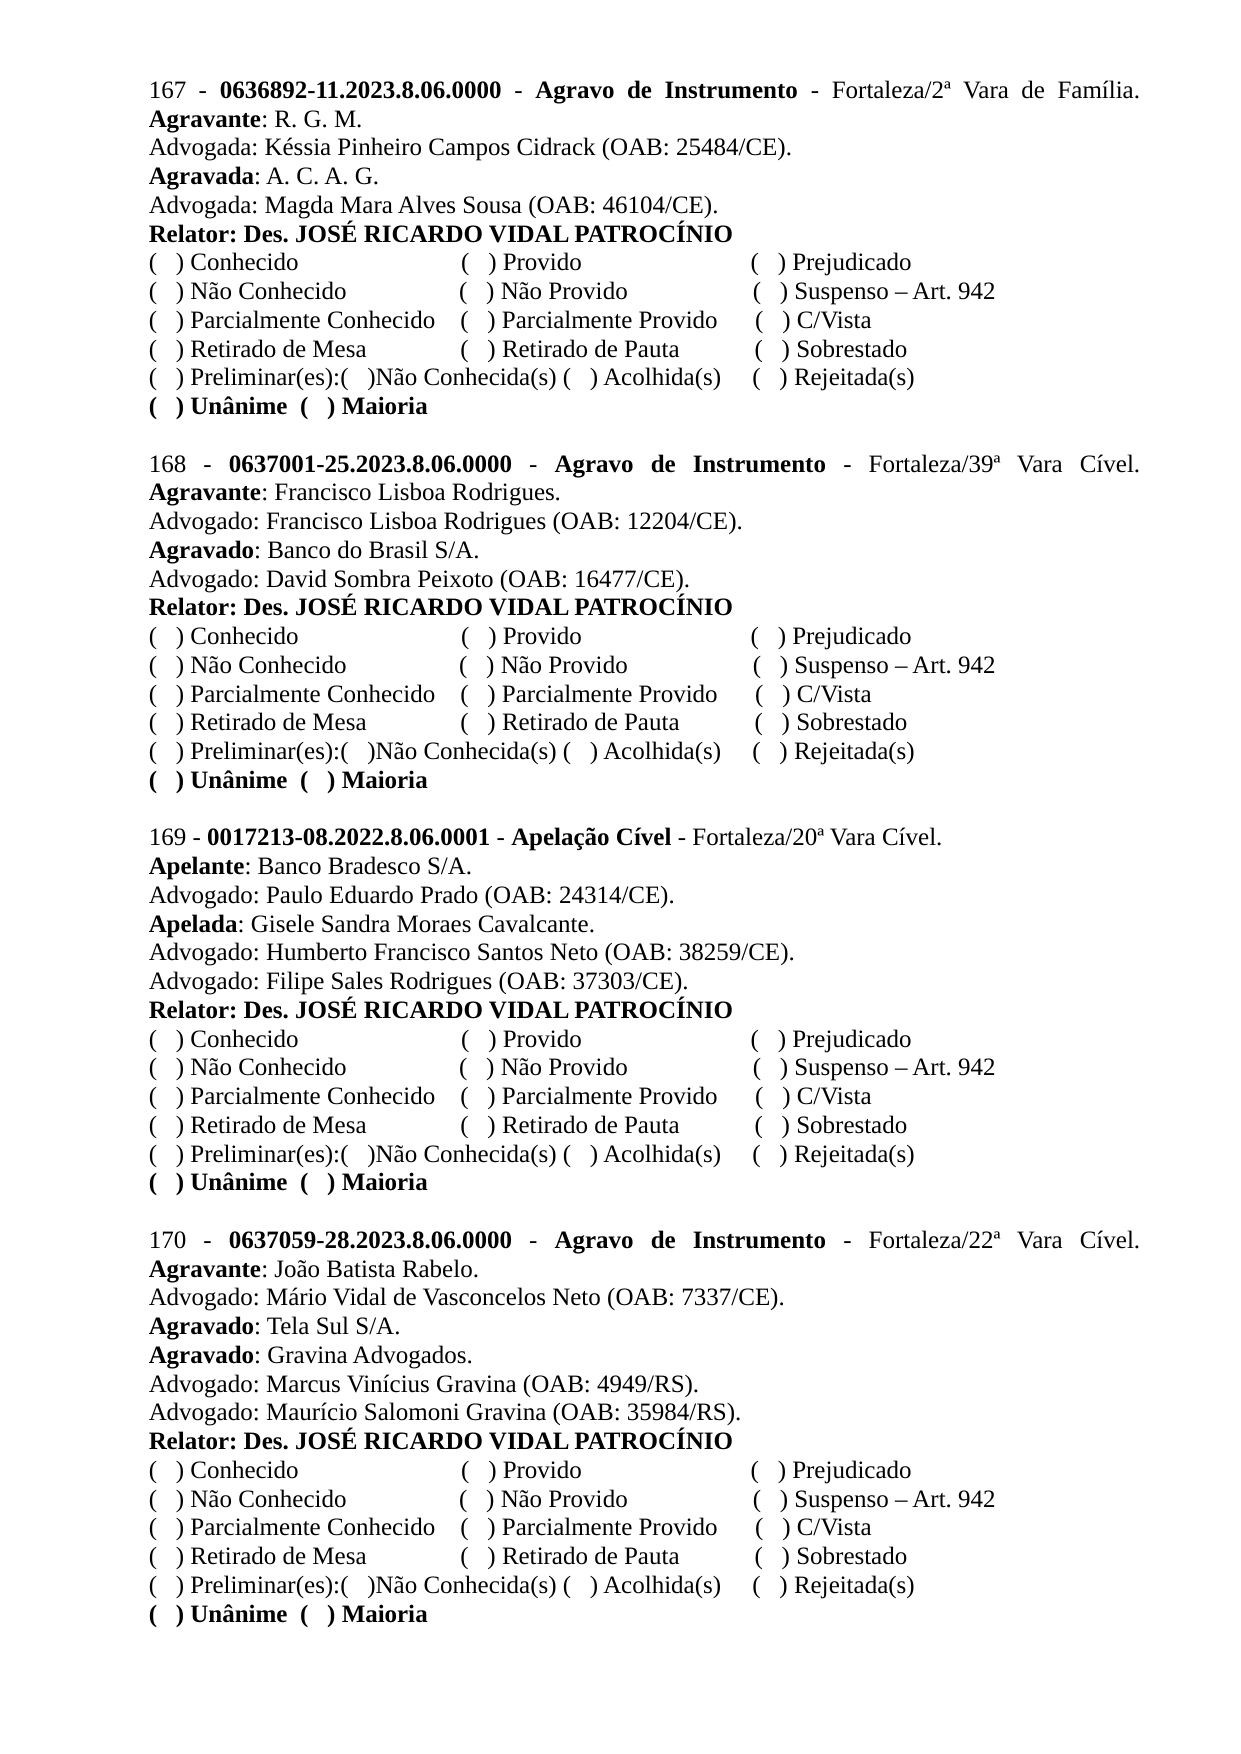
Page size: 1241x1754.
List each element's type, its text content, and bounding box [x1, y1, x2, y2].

text Advogado: Francisco Lisboa Rodrigues (OAB: 12204/CE). [148, 506, 1141, 535]
text Advogado: Marcus Vinícius Gravina (OAB: 4949/RS). [148, 1369, 1141, 1397]
text ( ) Retirado de Mesa ( ) Retirado de Pauta ( ) Sobrestado [148, 707, 1158, 736]
text Advogada: Késsia Pinheiro Campos Cidrack (OAB: 25484/CE). [148, 132, 1141, 161]
text ( ) Preliminar(es):( )Não Conhecida(s) ( ) Acolhida(s) ( ) Rejeitada(s) [148, 1139, 1158, 1167]
text 168 - 0637001-25.2023.8.06.0000 - Agravo de Instrumento - Fortaleza/39ª Vara Cível. Agravante: Francisco Lisboa Rodrigues. [148, 449, 1141, 506]
text ( ) Conhecido ( ) Provido ( ) Prejudicado [148, 1455, 1141, 1484]
text Relator: Des. JOSÉ RICARDO VIDAL PATROCÍNIO [148, 1426, 1141, 1455]
text ( ) Parcialmente Conhecido ( ) Parcialmente Provido ( ) C/Vista [148, 1512, 1158, 1541]
text ( ) Não Conhecido ( ) Não Provido ( ) Suspenso – Art. 942 [148, 650, 1158, 679]
text Advogado: Mário Vidal de Vasconcelos Neto (OAB: 7337/CE). [148, 1282, 1141, 1311]
text 167 - 0636892-11.2023.8.06.0000 - Agravo de Instrumento - Fortaleza/2ª Vara de Família. Agravante: R. G. M. [148, 75, 1141, 132]
text ( ) Unânime ( ) Maioria [148, 1167, 1158, 1196]
text ( ) Conhecido ( ) Provido ( ) Prejudicado [148, 247, 1141, 276]
text ( ) Retirado de Mesa ( ) Retirado de Pauta ( ) Sobrestado [148, 1110, 1158, 1139]
text ( ) Não Conhecido ( ) Não Provido ( ) Suspenso – Art. 942 [148, 276, 1158, 305]
text ( ) Unânime ( ) Maioria [148, 1599, 1158, 1627]
text Advogado: Paulo Eduardo Prado (OAB: 24314/CE). [148, 880, 1141, 909]
text ( ) Unânime ( ) Maioria [148, 765, 1158, 794]
text Advogado: Maurício Salomoni Gravina (OAB: 35984/RS). [148, 1397, 1141, 1426]
text Agravado: Tela Sul S/A. [148, 1311, 1141, 1340]
text Relator: Des. JOSÉ RICARDO VIDAL PATROCÍNIO [148, 995, 1141, 1024]
text ( ) Não Conhecido ( ) Não Provido ( ) Suspenso – Art. 942 [148, 1052, 1158, 1081]
text Apelante: Banco Bradesco S/A. [148, 851, 1141, 880]
text Advogado: Humberto Francisco Santos Neto (OAB: 38259/CE). [148, 937, 1141, 966]
text ( ) Parcialmente Conhecido ( ) Parcialmente Provido ( ) C/Vista [148, 1081, 1158, 1110]
text ( ) Parcialmente Conhecido ( ) Parcialmente Provido ( ) C/Vista [148, 679, 1158, 707]
text 170 - 0637059-28.2023.8.06.0000 - Agravo de Instrumento - Fortaleza/22ª Vara Cível. Agravante: João Batista Rabelo. [148, 1225, 1141, 1282]
text Advogado: David Sombra Peixoto (OAB: 16477/CE). [148, 564, 1141, 592]
text ( ) Preliminar(es):( )Não Conhecida(s) ( ) Acolhida(s) ( ) Rejeitada(s) [148, 1570, 1158, 1599]
text Relator: Des. JOSÉ RICARDO VIDAL PATROCÍNIO [148, 219, 1141, 247]
text Agravada: A. C. A. G. [148, 161, 1141, 190]
text Agravado: Gravina Advogados. [148, 1340, 1141, 1369]
text Apelada: Gisele Sandra Moraes Cavalcante. [148, 909, 1141, 937]
text ( ) Preliminar(es):( )Não Conhecida(s) ( ) Acolhida(s) ( ) Rejeitada(s) [148, 362, 1158, 391]
text ( ) Retirado de Mesa ( ) Retirado de Pauta ( ) Sobrestado [148, 334, 1158, 362]
text Agravado: Banco do Brasil S/A. [148, 535, 1141, 564]
text ( ) Conhecido ( ) Provido ( ) Prejudicado [148, 621, 1141, 650]
text Advogado: Filipe Sales Rodrigues (OAB: 37303/CE). [148, 966, 1141, 995]
text ( ) Conhecido ( ) Provido ( ) Prejudicado [148, 1024, 1141, 1052]
text ( ) Retirado de Mesa ( ) Retirado de Pauta ( ) Sobrestado [148, 1541, 1158, 1570]
text ( ) Parcialmente Conhecido ( ) Parcialmente Provido ( ) C/Vista [148, 305, 1158, 334]
text 169 - 0017213-08.2022.8.06.0001 - Apelação Cível - Fortaleza/20ª Vara Cível. [148, 822, 1141, 851]
text Advogada: Magda Mara Alves Sousa (OAB: 46104/CE). [148, 190, 1141, 219]
text ( ) Unânime ( ) Maioria [148, 391, 1158, 420]
text ( ) Preliminar(es):( )Não Conhecida(s) ( ) Acolhida(s) ( ) Rejeitada(s) [148, 736, 1158, 765]
text Relator: Des. JOSÉ RICARDO VIDAL PATROCÍNIO [148, 592, 1141, 621]
text ( ) Não Conhecido ( ) Não Provido ( ) Suspenso – Art. 942 [148, 1484, 1158, 1512]
